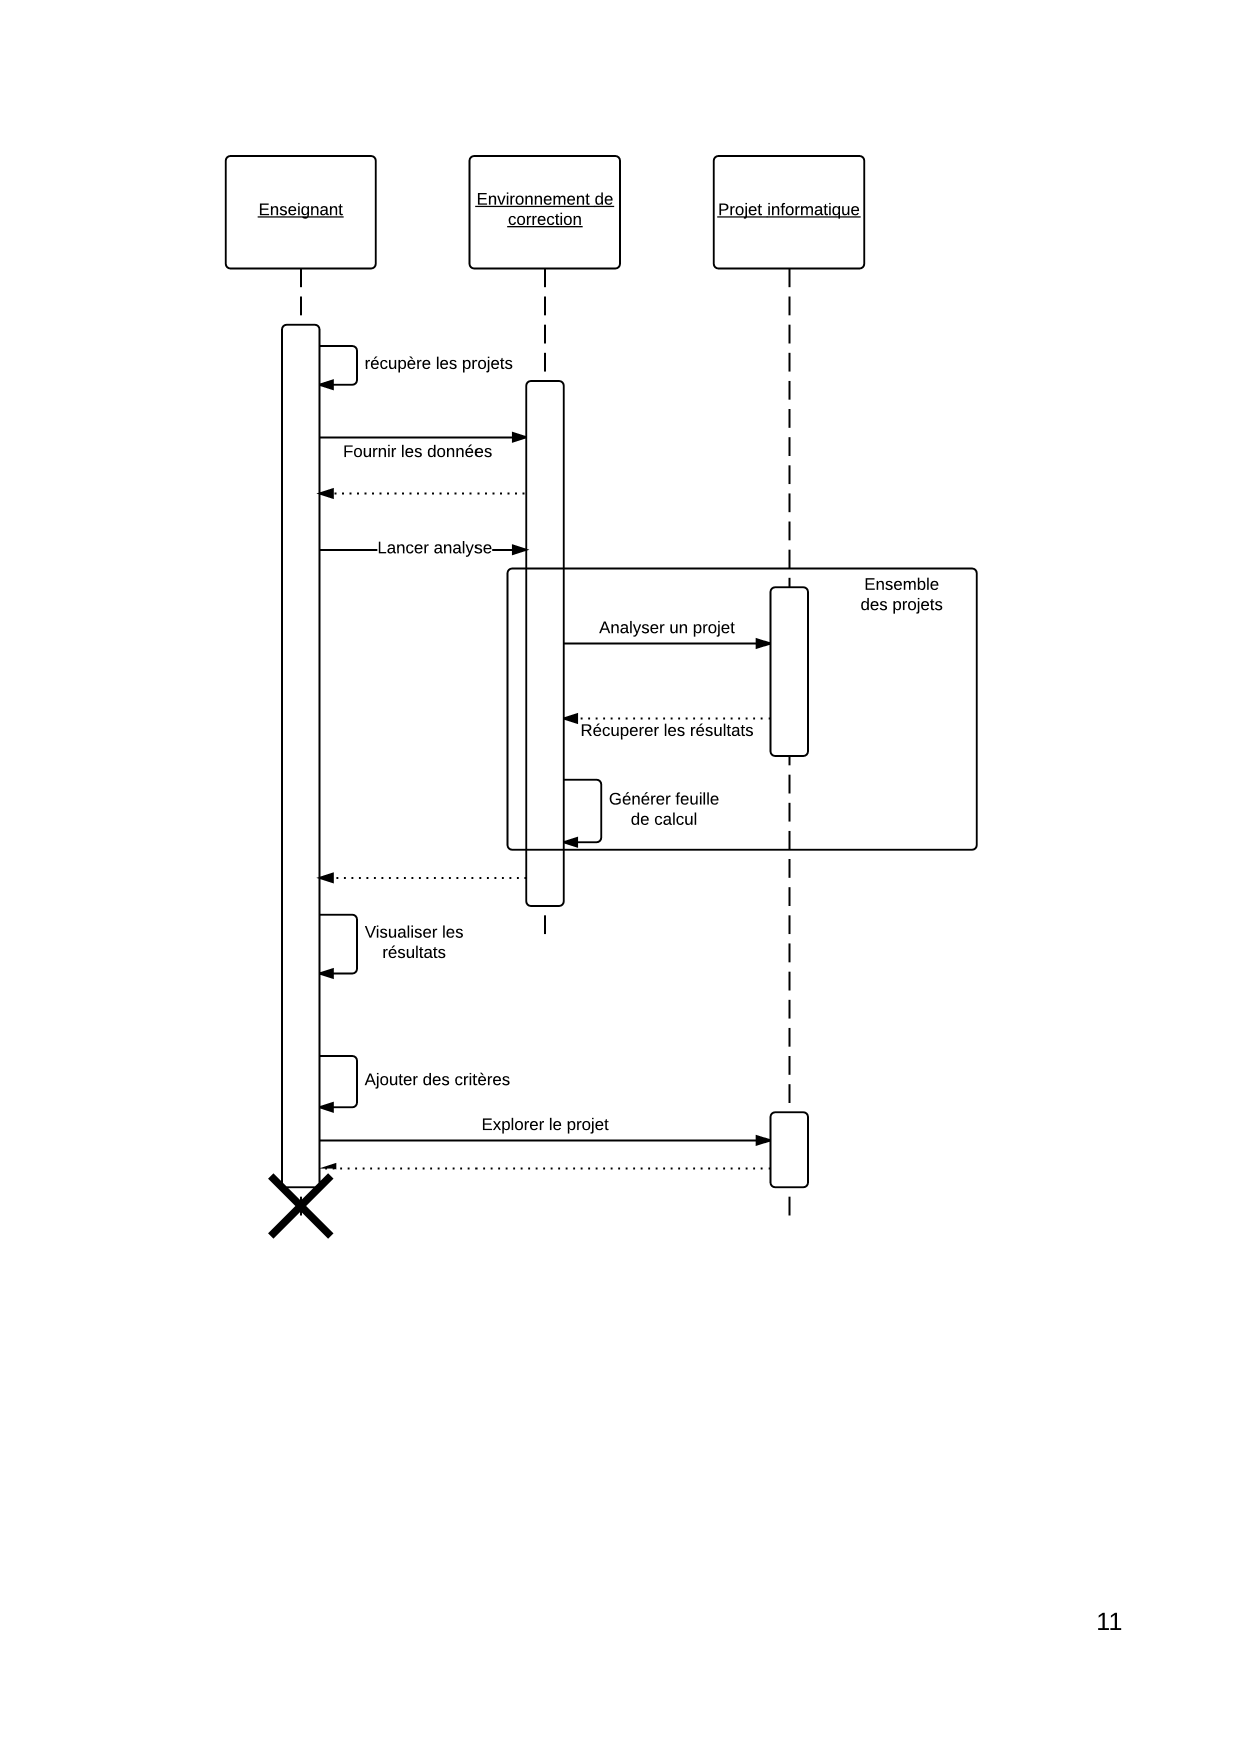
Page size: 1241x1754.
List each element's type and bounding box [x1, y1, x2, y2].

picture [188, 118, 1052, 1281]
